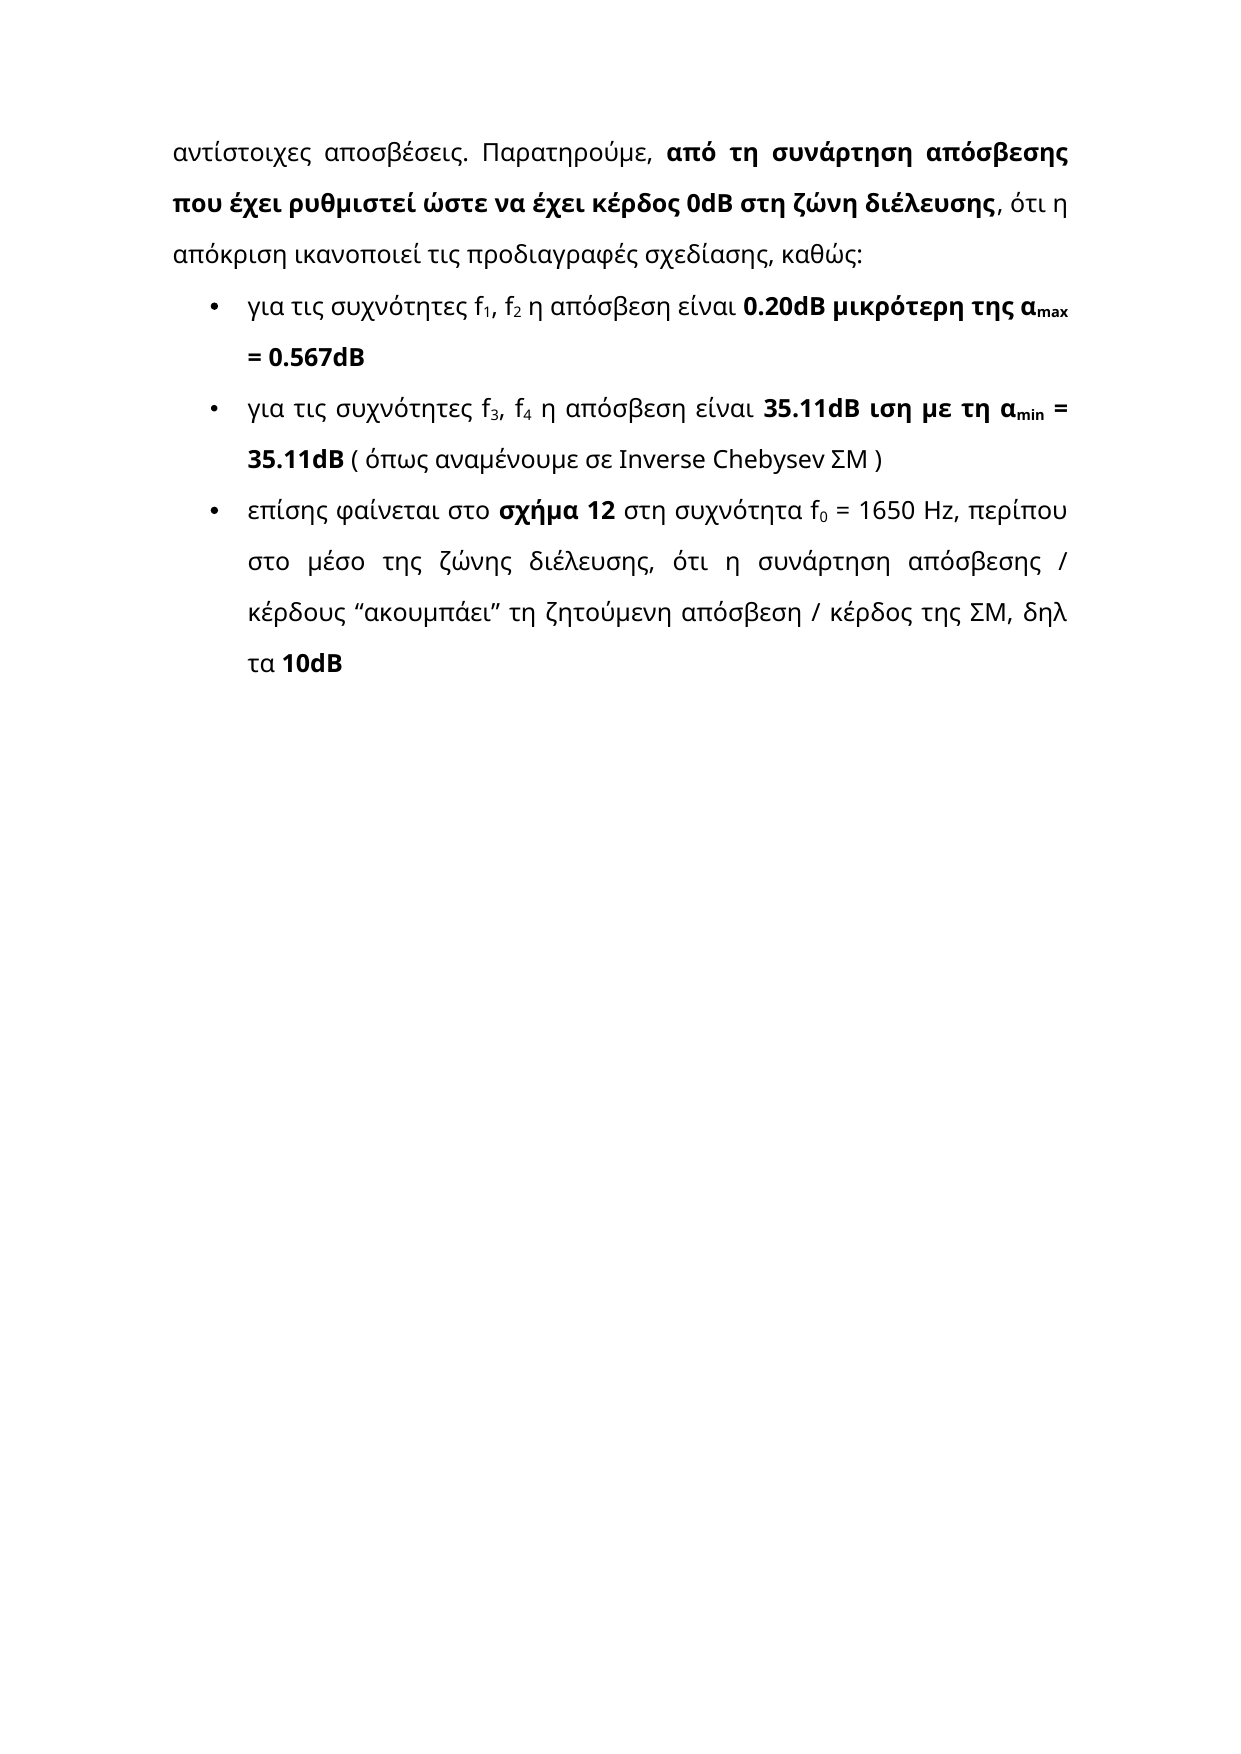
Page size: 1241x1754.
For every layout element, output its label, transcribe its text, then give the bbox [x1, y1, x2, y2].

list επίσης φαίνεται στο σχήμα 12 στη συχνότητα f0 = 1650 Hz, περίπου στο μέσο της ζώνης διέλευσης, ότι η συνάρτηση απόσβεσης / κέρδους “ακουμπάει” τη ζητούμενη απόσβεση / κέρδος της ΣΜ, δηλ τα 10dB [210, 492, 1068, 679]
list για τις συχνότητες f3, f4 η απόσβεση είναι 35.11dB ιση με τη αmin = 35.11dB ( όπως αναμένουμε σε Inverse Chebysev ΣΜ ) [210, 390, 1068, 475]
text αντίστοιχες αποσβέσεις. Παρατηρούμε, από τη συνάρτηση απόσβεσης που έχει ρυθμιστεί ώστε να έχει κέρδος 0dB στη ζώνη διέλευσης, ότι η απόκριση ικανοποιεί τις προδιαγραφές σχεδίασης, καθώς: [172, 135, 1068, 271]
list για τις συχνότητες f1, f2 η απόσβεση είναι 0.20dB μικρότερη της αmax = 0.567dB [210, 288, 1068, 373]
